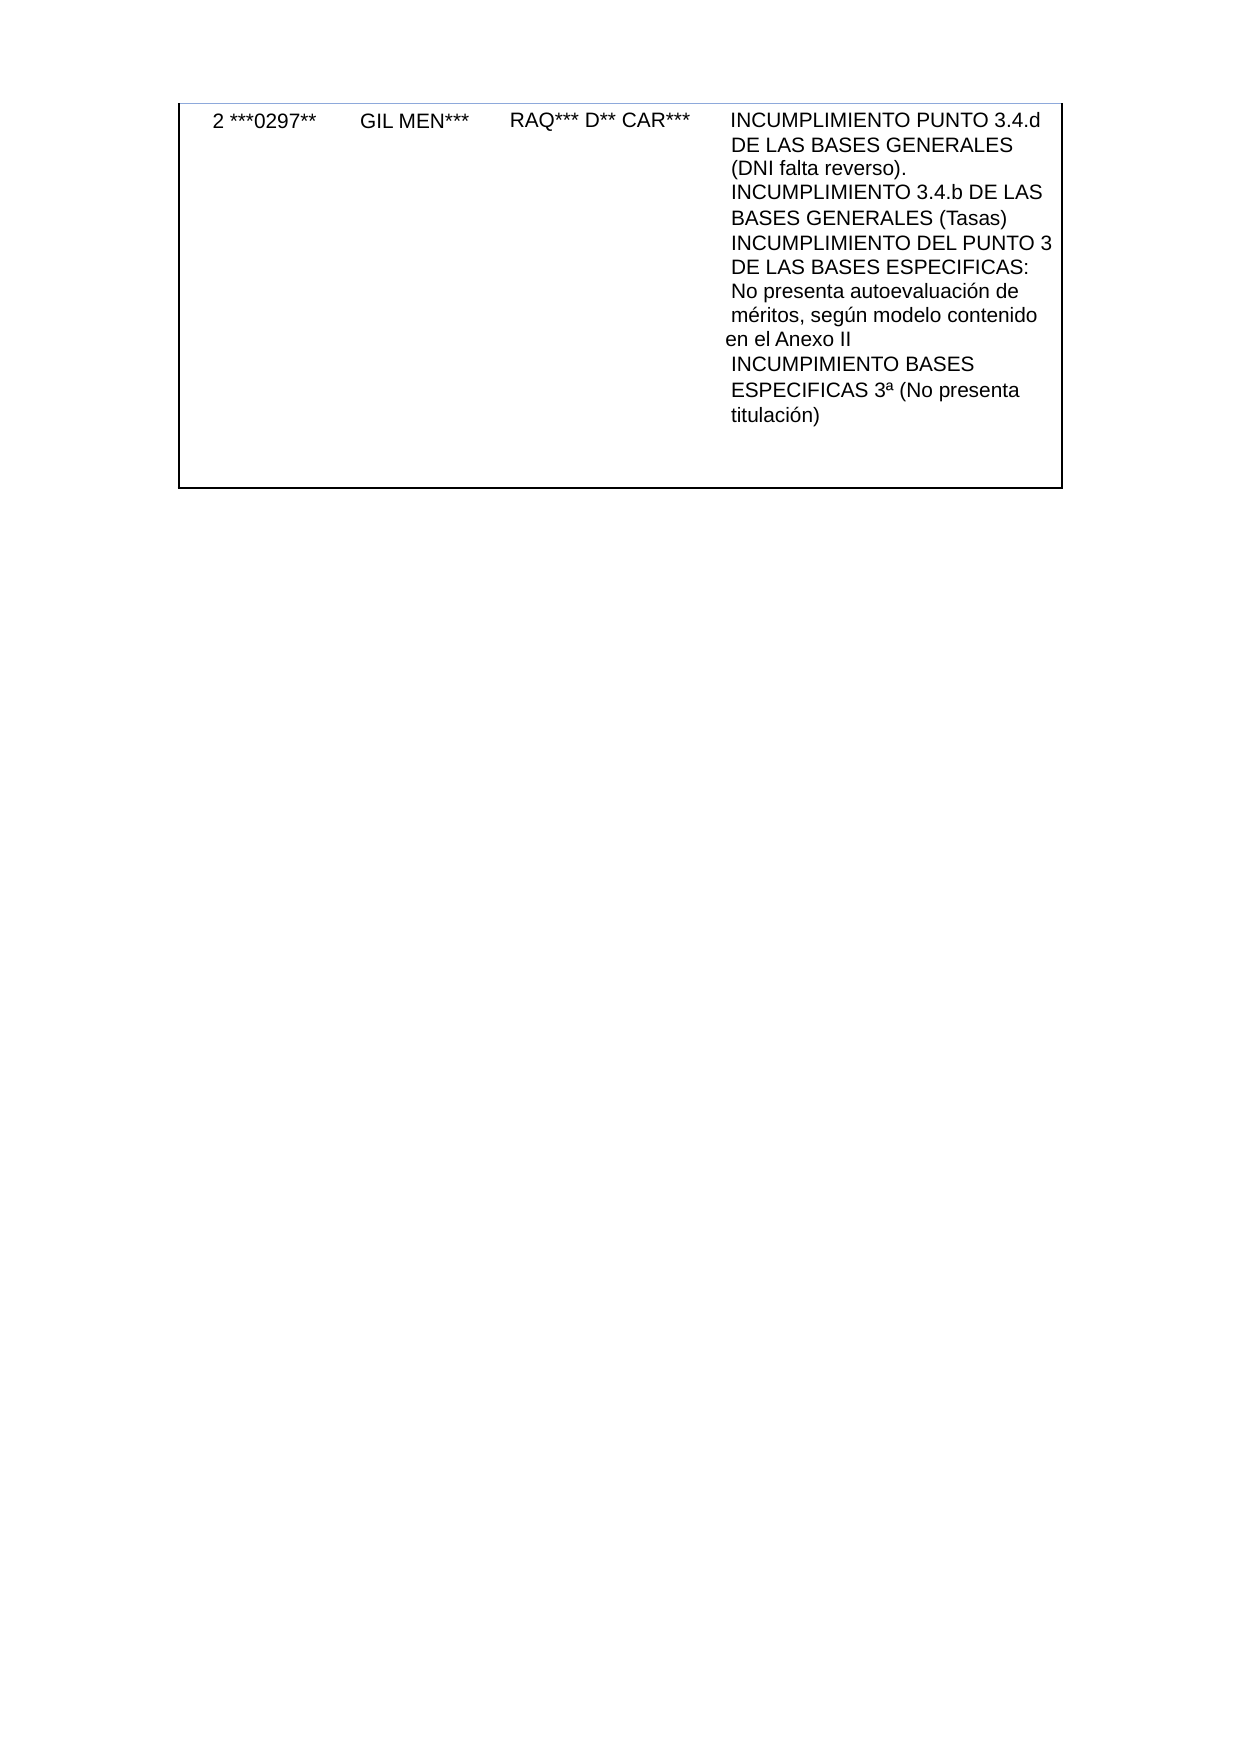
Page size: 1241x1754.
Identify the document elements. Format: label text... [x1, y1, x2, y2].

table_cell RAQ*** D** CAR*** INCUMPLIMIENTO PUNTO 3.4.d DE LAS BASES GENERALES (DNI falta reverso). INCUMPLIMIENTO 3.4.b DE LAS BASES GENERALES (Tasas) INCUMPLIMIENTO DEL PUNTO 3 DE LAS BASES ESPECIFICAS: No presenta autoevaluación de méritos, según modelo contenido en el Anexo II INCUMPIMIENTO BASES ESPECIFICAS 3ª (No presenta titulación) [502, 104, 1061, 487]
table_cell 2 ***0297** [180, 104, 353, 487]
table_cell GIL MEN*** [353, 104, 502, 487]
